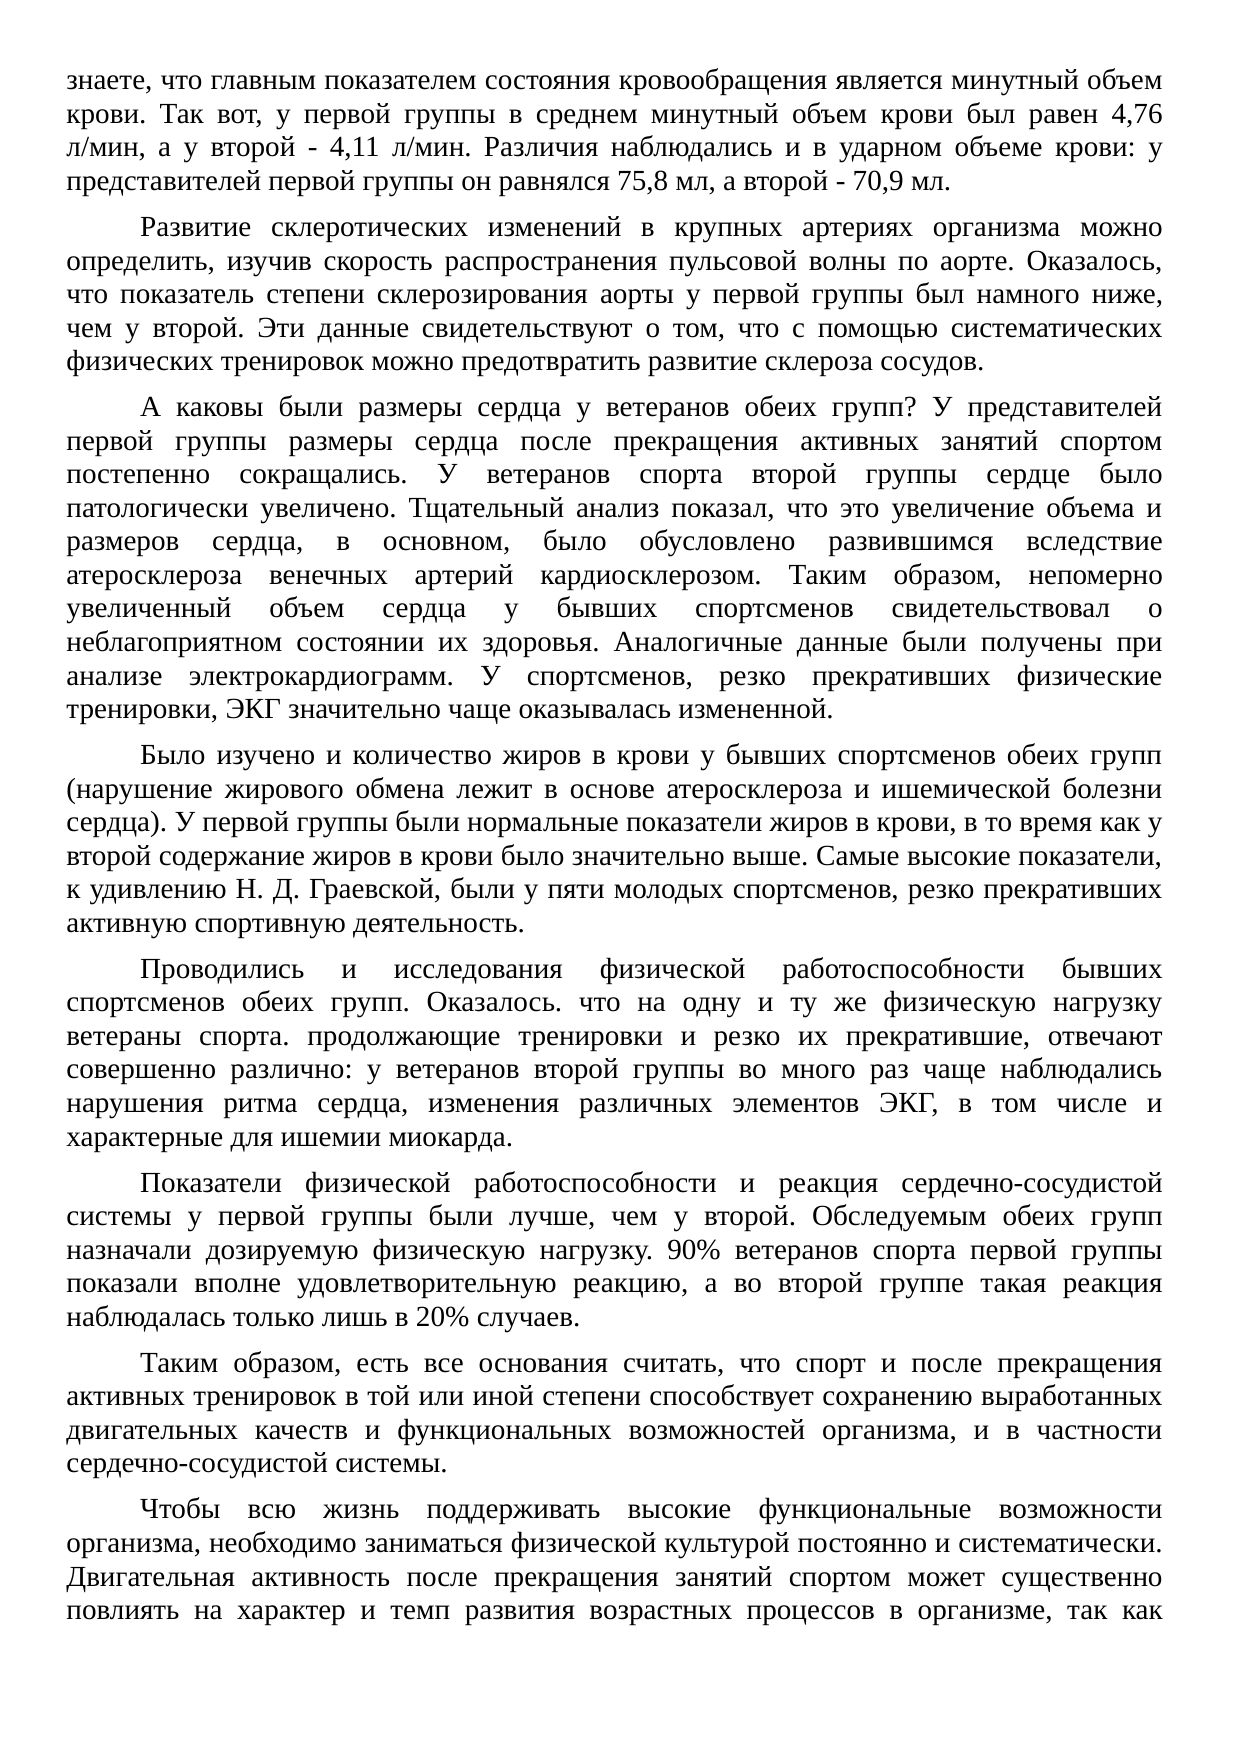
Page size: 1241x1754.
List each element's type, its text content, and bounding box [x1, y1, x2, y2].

text Показатели физической работоспособности и реакция сердечно-сосудистой системы у первой группы были лучше, чем у второй. Обследуемым обеих групп назначали дозируемую физическую нагрузку. 90% ветеранов спорта первой группы показали вполне удовлетворительную реакцию, а во второй группе такая реакция наблюдалась только лишь в 20% случаев. [66, 1165, 1163, 1332]
text Развитие склеротических изменений в крупных артериях организма можно определить, изучив скорость распространения пульсовой волны по аорте. Оказалось, что показатель степени склерозирования аорты у первой группы был намного ниже, чем у второй. Эти данные свидетельствуют о том, что с помощью систематических физических тренировок можно предотвратить развитие склероза сосудов. [66, 209, 1163, 377]
text Проводились и исследования физической работоспособности бывших спортсменов обеих групп. Оказалось. что на одну и ту же физическую нагрузку ветераны спорта. продолжающие тренировки и резко их прекратившие, отвечают совершенно различно: у ветеранов второй группы во много раз чаще наблюдались нарушения ритма сердца, изменения различных элементов ЭКГ, в том числе и характерные для ишемии миокарда. [66, 951, 1163, 1152]
text Чтобы всю жизнь поддерживать высокие функциональные возможности организма, необходимо заниматься физической культурой постоянно и систематически. Двигательная активность после прекращения занятий спортом может существенно повлиять на характер и темп развития возрастных процессов в организме, так как [66, 1492, 1163, 1626]
text знаете, что главным показателем состояния кровообращения является минутный объем крови. Так вот, у первой группы в среднем минутный объем крови был равен 4,76 л/мин, а у второй ‑ 4,11 л/мин. Различия наблюдались и в ударном объеме крови: у представителей первой группы он равнялся 75,8 мл, а второй ‑ 70,9 мл. [66, 62, 1163, 197]
text А каковы были размеры сердца у ветеранов обеих групп? У представителей первой группы размеры сердца после прекращения активных занятий спортом постепенно сокращались. У ветеранов спорта второй группы сердце было патологически увеличено. Тщательный анализ показал, что это увеличение объема и размеров сердца, в основном, было обусловлено развившимся вследствие атеросклероза венечных артерий кардиосклерозом. Таким образом, непомерно увеличенный объем сердца у бывших спортсменов свидетельствовал о неблагоприятном состоянии их здоровья. Аналогичные данные были получены при анализе электрокардиограмм. У спортсменов, резко прекративших физические тренировки, ЭКГ значительно чаще оказывалась измененной. [66, 389, 1163, 725]
text Таким образом, есть все основания считать, что спорт и после прекращения активных тренировок в той или иной степени способствует сохранению выработанных двигательных качеств и функциональных возможностей организма, и в частности сердечно-сосудистой системы. [66, 1345, 1163, 1479]
text Было изучено и количество жиров в крови у бывших спортсменов обеих групп (нарушение жирового обмена лежит в основе атеросклероза и ишемической болезни сердца). У первой группы были нормальные показатели жиров в крови, в то время как у второй содержание жиров в крови было значительно выше. Самые высокие показатели, к удивлению Н. Д. Граевской, были у пяти молодых спортсменов, резко прекративших активную спортивную деятельность. [66, 737, 1163, 938]
